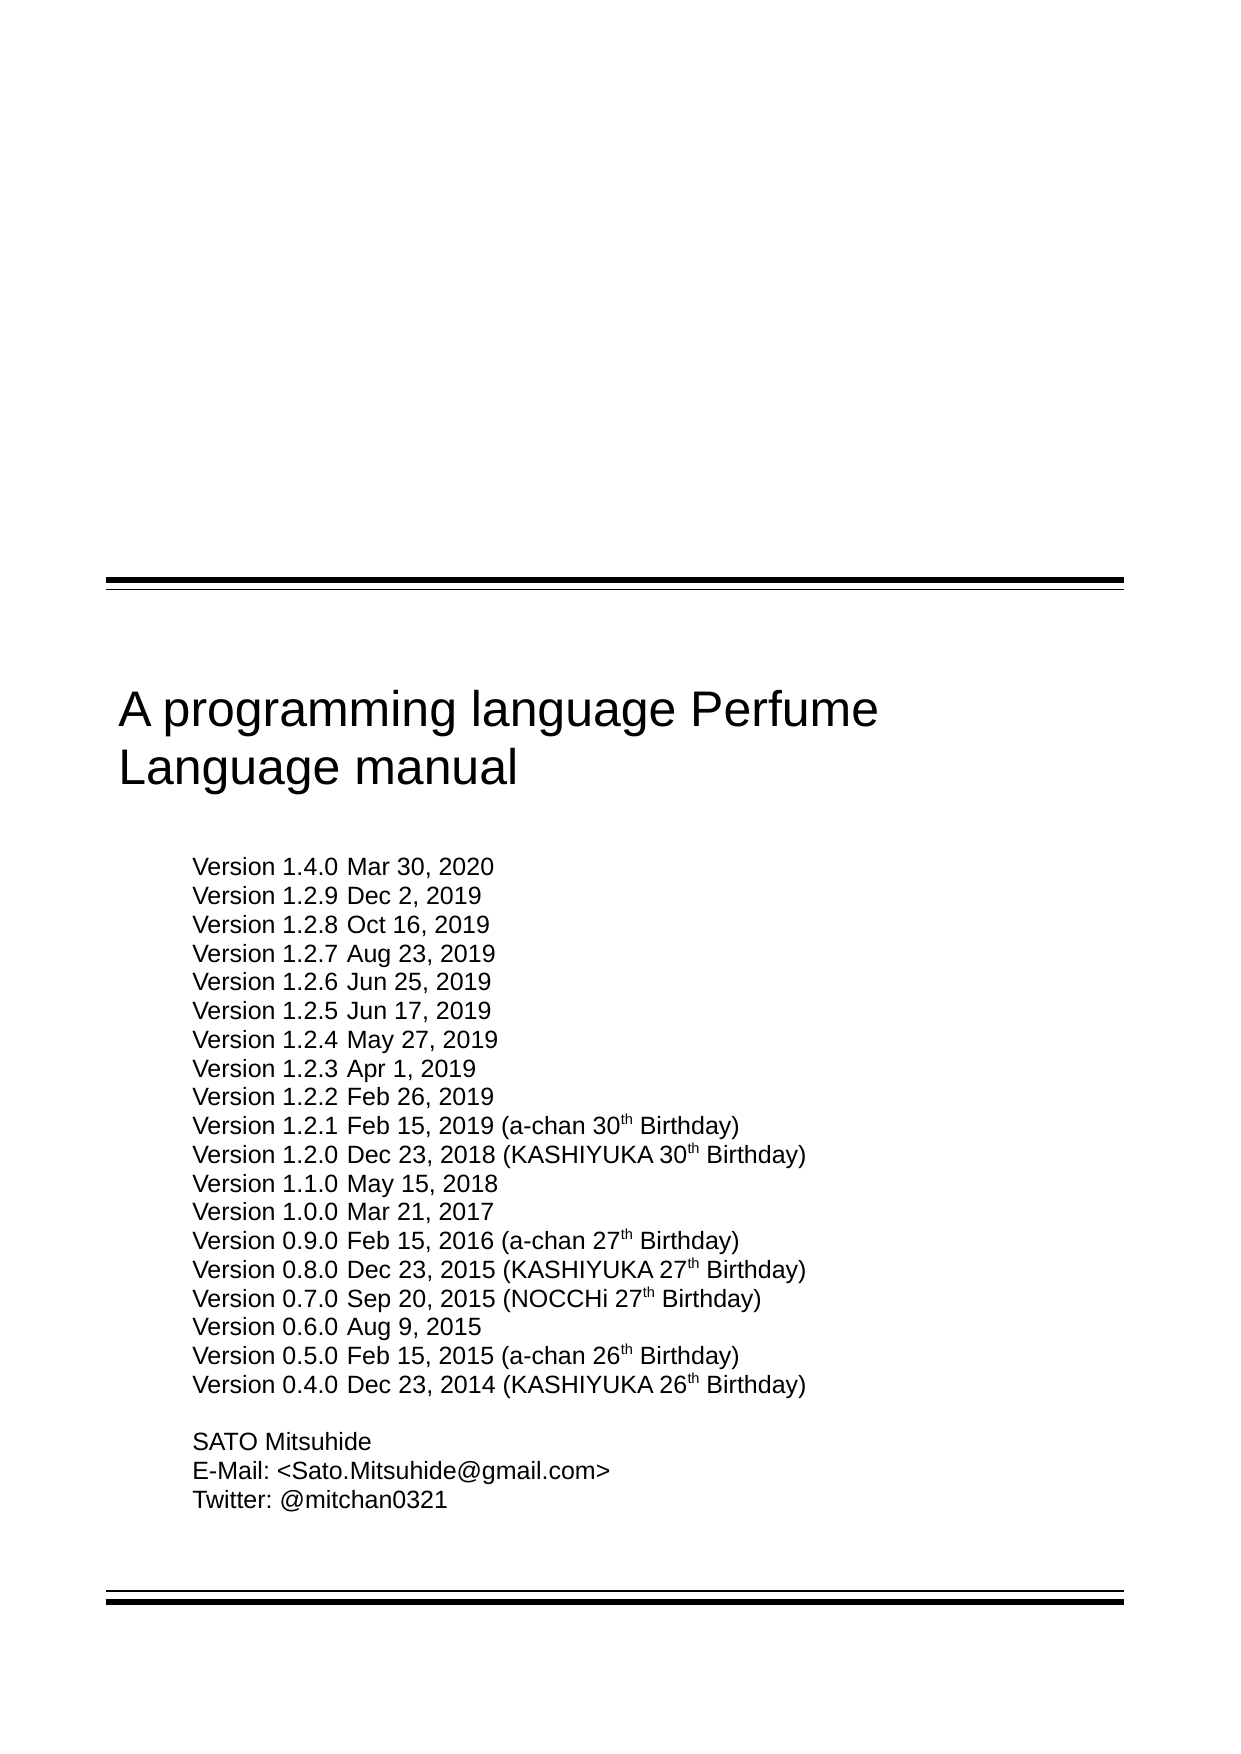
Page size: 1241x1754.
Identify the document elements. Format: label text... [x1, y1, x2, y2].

text SATO Mitsuhide [118, 1427, 1122, 1456]
text Version 1.2.6 Jun 25, 2019 [118, 967, 1122, 996]
text Version 1.2.2 Feb 26, 2019 [118, 1082, 1122, 1111]
text Version 0.4.0 Dec 23, 2014 (KASHIYUKA 26th Birthday) [118, 1370, 1122, 1399]
text A programming language Perfume [118, 680, 1122, 737]
text Version 0.5.0 Feb 15, 2015 (a-chan 26th Birthday) [118, 1341, 1122, 1370]
text Version 1.2.4 May 27, 2019 [118, 1025, 1122, 1054]
text Version 0.6.0 Aug 9, 2015 [118, 1312, 1122, 1341]
text Version 0.8.0 Dec 23, 2015 (KASHIYUKA 27th Birthday) [118, 1255, 1122, 1284]
text Version 0.9.0 Feb 15, 2016 (a-chan 27th Birthday) [118, 1226, 1122, 1255]
text Twitter: @mitchan0321 [118, 1485, 1122, 1514]
text Version 1.1.0 May 15, 2018 [118, 1169, 1122, 1197]
text Version 1.0.0 Mar 21, 2017 [118, 1197, 1122, 1226]
text Version 1.2.7 Aug 23, 2019 [118, 939, 1122, 967]
text Version 1.2.1 Feb 15, 2019 (a-chan 30th Birthday) [118, 1111, 1122, 1140]
text Version 0.7.0 Sep 20, 2015 (NOCCHi 27th Birthday) [118, 1284, 1122, 1312]
text Version 1.2.0 Dec 23, 2018 (KASHIYUKA 30th Birthday) [118, 1140, 1122, 1169]
text Version 1.2.8 Oct 16, 2019 [118, 910, 1122, 939]
text Version 1.4.0 Mar 30, 2020 [118, 852, 1122, 881]
text Language manual [118, 737, 1122, 795]
text Version 1.2.9 Dec 2, 2019 [118, 881, 1122, 910]
text Version 1.2.3 Apr 1, 2019 [118, 1054, 1122, 1082]
text Version 1.2.5 Jun 17, 2019 [118, 996, 1122, 1025]
text E-Mail: <Sato.Mitsuhide@gmail.com> [118, 1456, 1122, 1485]
